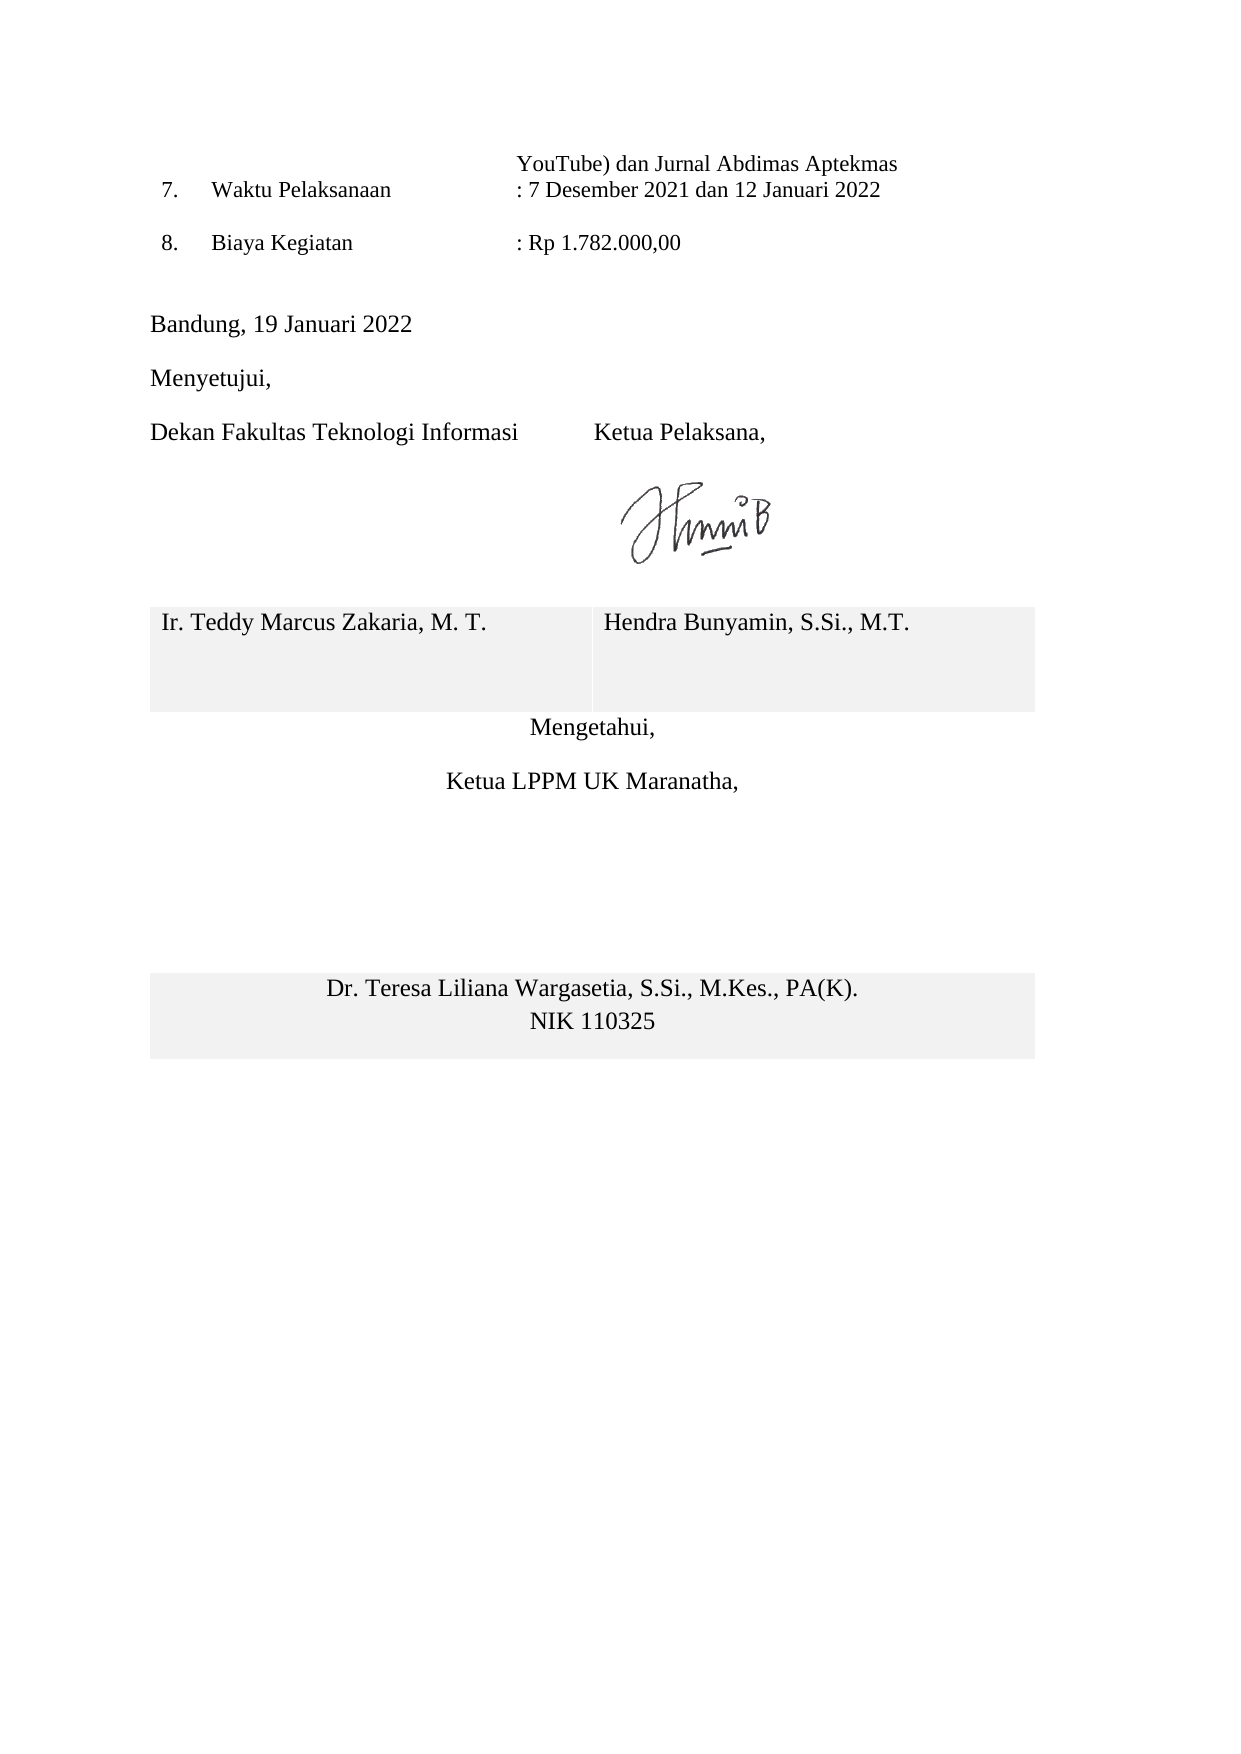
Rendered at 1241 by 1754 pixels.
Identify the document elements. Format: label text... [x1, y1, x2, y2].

table_header [593, 471, 1035, 607]
text Bandung, 19 Januari 2022 [150, 309, 1090, 338]
table_cell [150, 150, 200, 176]
text Menyetujui, [150, 363, 1090, 392]
table_cell Ir. Teddy Marcus Zakaria, M. T. [150, 607, 592, 712]
table_cell Mengetahui, Ketua LPPM UK Maranatha, [150, 712, 1035, 973]
picture [603, 470, 791, 583]
table_cell 7. 8. [150, 176, 200, 255]
table_cell Waktu Pelaksanaan Biaya Kegiatan [200, 176, 505, 255]
table_cell YouTube) dan Jurnal Abdimas Aptekmas [505, 150, 1036, 176]
table_cell Hendra Bunyamin, S.Si., M.T. [593, 607, 1035, 712]
table_header [150, 471, 592, 607]
table_cell [200, 150, 505, 176]
table_cell : 7 Desember 2021 dan 12 Januari 2022 : Rp 1.782.000,00 [505, 176, 1036, 255]
table_cell Dr. Teresa Liliana Wargasetia, S.Si., M.Kes., PA(K). NIK 110325 [150, 973, 1035, 1059]
text Dekan Fakultas Teknologi Informasi Ketua Pelaksana, [150, 417, 1090, 446]
